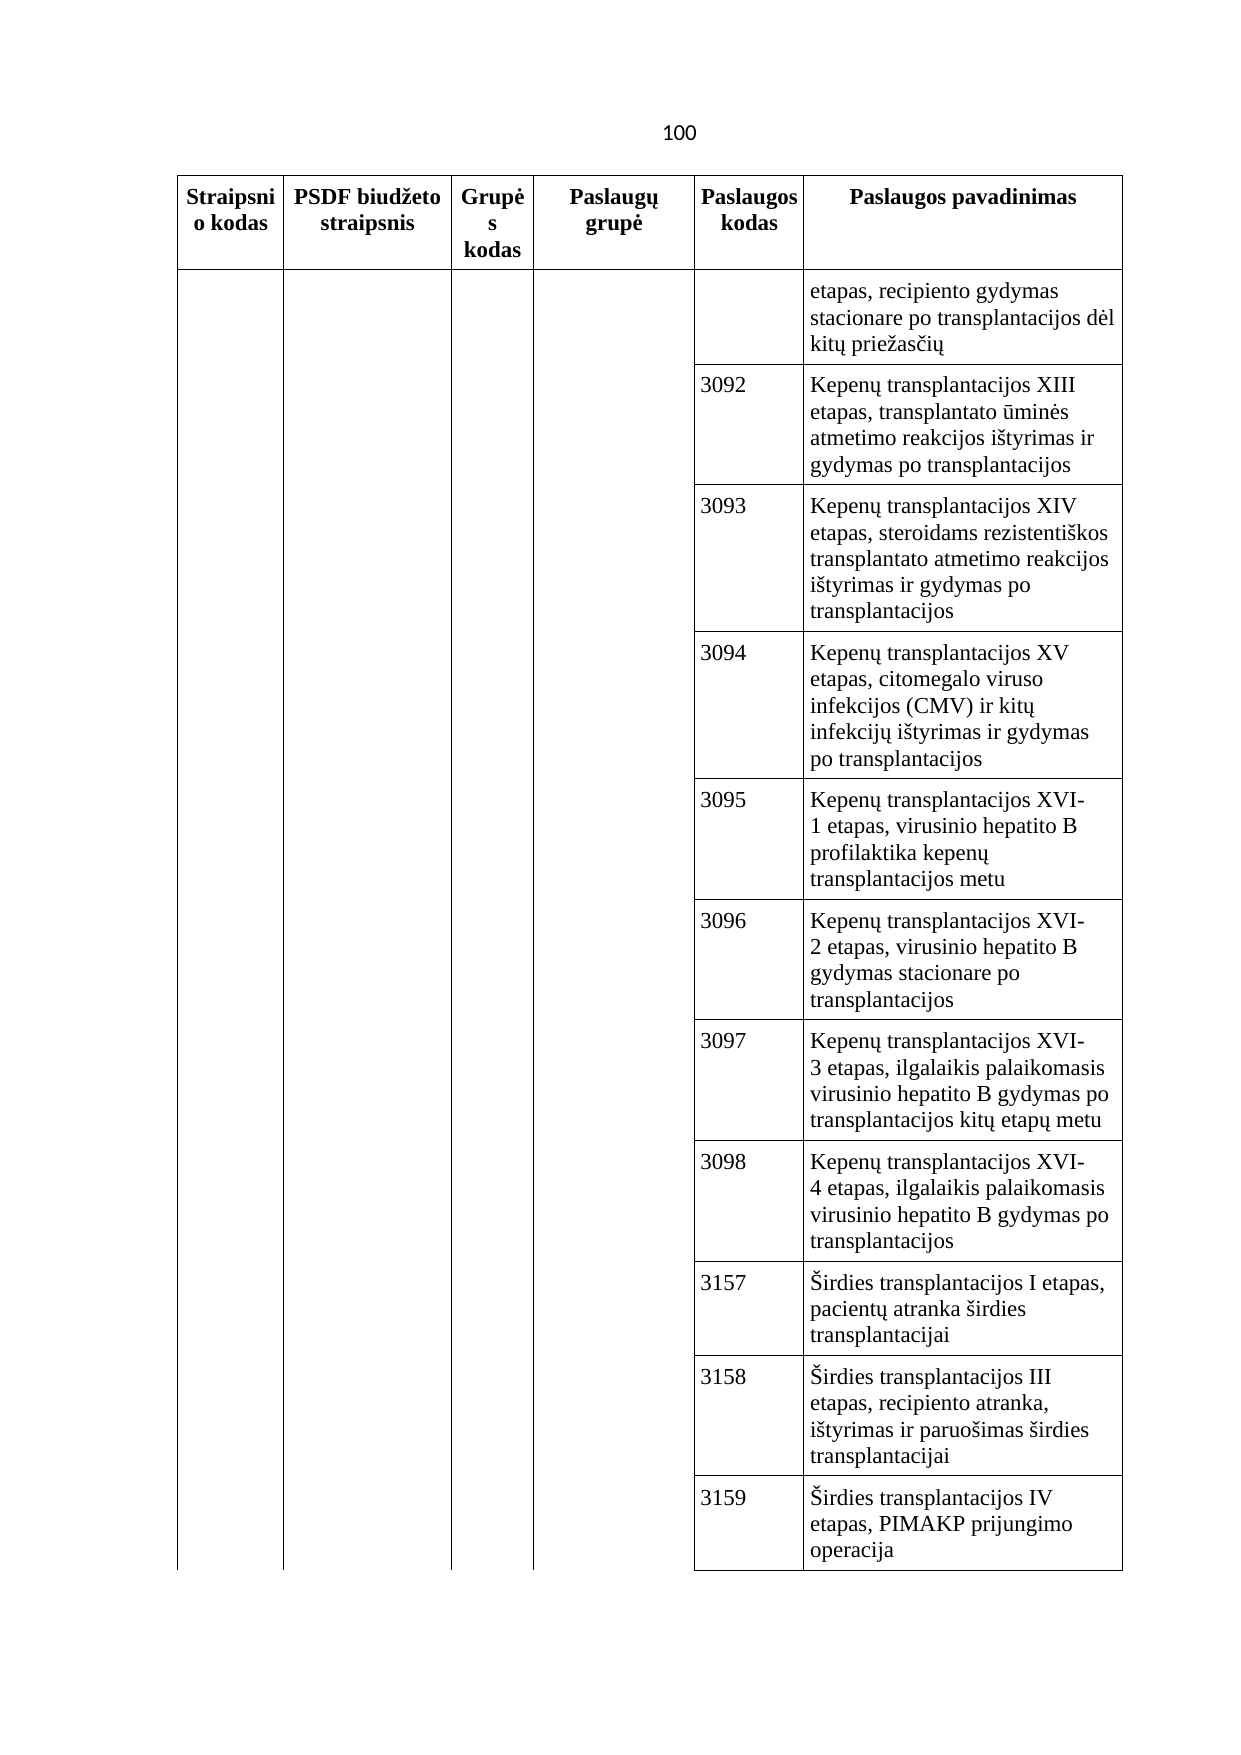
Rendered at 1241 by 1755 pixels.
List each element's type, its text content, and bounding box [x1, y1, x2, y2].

table_cell 3159 [695, 1476, 803, 1570]
table_cell [284, 484, 451, 631]
table_cell [534, 484, 694, 631]
table_cell [178, 778, 283, 899]
table_cell [284, 631, 451, 778]
table_cell [452, 1140, 533, 1261]
table_header Grupės kodas [452, 176, 533, 269]
table_cell [284, 1261, 451, 1355]
table_cell [452, 1475, 533, 1570]
table_cell Kepenų transplantacijos XVI-2 etapas, virusinio hepatito B gydymas stacionare po transplantacijos [804, 900, 1122, 1019]
table_cell Kepenų transplantacijos XVI-3 etapas, ilgalaikis palaikomasis virusinio hepatito B gydymas po transplantacijos kitų etapų metu [804, 1020, 1122, 1140]
table_cell [534, 1019, 694, 1140]
table_cell [534, 1261, 694, 1355]
table_cell [534, 899, 694, 1019]
table_cell 3098 [695, 1141, 803, 1261]
table_cell 3158 [695, 1356, 803, 1475]
table_cell 3093 [695, 485, 803, 631]
table_cell Kepenų transplantacijos XIII etapas, transplantato ūminės atmetimo reakcijos ištyrimas ir gydymas po transplantacijos [804, 365, 1122, 484]
table_cell [534, 1140, 694, 1261]
table_cell [284, 364, 451, 484]
table_cell etapas, recipiento gydymas stacionare po transplantacijos dėl kitų priežasčių [804, 270, 1122, 363]
table_cell [178, 631, 283, 778]
table_cell [284, 1140, 451, 1261]
table_cell [178, 270, 283, 363]
table_cell [284, 270, 451, 363]
table_cell 3095 [695, 779, 803, 899]
table_cell [534, 364, 694, 484]
table_cell 3092 [695, 365, 803, 484]
table_header Straipsnio kodas [178, 176, 283, 269]
table_cell [534, 778, 694, 899]
table_cell [452, 484, 533, 631]
table_cell Širdies transplantacijos IV etapas, PIMAKP prijungimo operacija [804, 1476, 1122, 1570]
table_cell [284, 778, 451, 899]
table_cell [534, 270, 694, 363]
table_cell [178, 1261, 283, 1355]
table_cell [452, 1019, 533, 1140]
table_cell [534, 631, 694, 778]
table_cell Kepenų transplantacijos XIV etapas, steroidams rezistentiškos transplantato atmetimo reakcijos ištyrimas ir gydymas po transplantacijos [804, 485, 1122, 631]
table_cell [178, 1019, 283, 1140]
table_cell Širdies transplantacijos I etapas, pacientų atranka širdies transplantacijai [804, 1262, 1122, 1355]
table_cell [452, 899, 533, 1019]
table_cell [178, 1475, 283, 1570]
table_cell [284, 1019, 451, 1140]
table_cell [452, 778, 533, 899]
table_header Paslaugų grupė [534, 176, 694, 269]
table_header Paslaugos pavadinimas [804, 176, 1122, 269]
table_cell [452, 631, 533, 778]
table_cell Kepenų transplantacijos XVI-4 etapas, ilgalaikis palaikomasis virusinio hepatito B gydymas po transplantacijos [804, 1141, 1122, 1261]
table_cell [452, 1261, 533, 1355]
table_cell [284, 1355, 451, 1475]
table_cell [452, 270, 533, 363]
table_cell [534, 1355, 694, 1475]
table_cell Kepenų transplantacijos XV etapas, citomegalo viruso infekcijos (CMV) ir kitų infekcijų ištyrimas ir gydymas po transplantacijos [804, 632, 1122, 778]
table_cell [284, 1475, 451, 1570]
table_header PSDF biudžeto straipsnis [284, 176, 451, 269]
table_cell [534, 1475, 694, 1570]
table_cell [452, 364, 533, 484]
table_cell [178, 1140, 283, 1261]
table_cell [178, 484, 283, 631]
table_cell Širdies transplantacijos III etapas, recipiento atranka, ištyrimas ir paruošimas širdies transplantacijai [804, 1356, 1122, 1475]
table_cell [178, 899, 283, 1019]
table_cell 3097 [695, 1020, 803, 1140]
table_header Paslaugos kodas [695, 176, 803, 269]
table_cell Kepenų transplantacijos XVI-1 etapas, virusinio hepatito B profilaktika kepenų transplantacijos metu [804, 779, 1122, 899]
table_cell 3157 [695, 1262, 803, 1355]
table_cell 3096 [695, 900, 803, 1019]
table_cell [452, 1355, 533, 1475]
table_cell [284, 899, 451, 1019]
table_cell [178, 1355, 283, 1475]
table_cell 3094 [695, 632, 803, 778]
table_cell [178, 364, 283, 484]
table_cell [695, 270, 803, 363]
